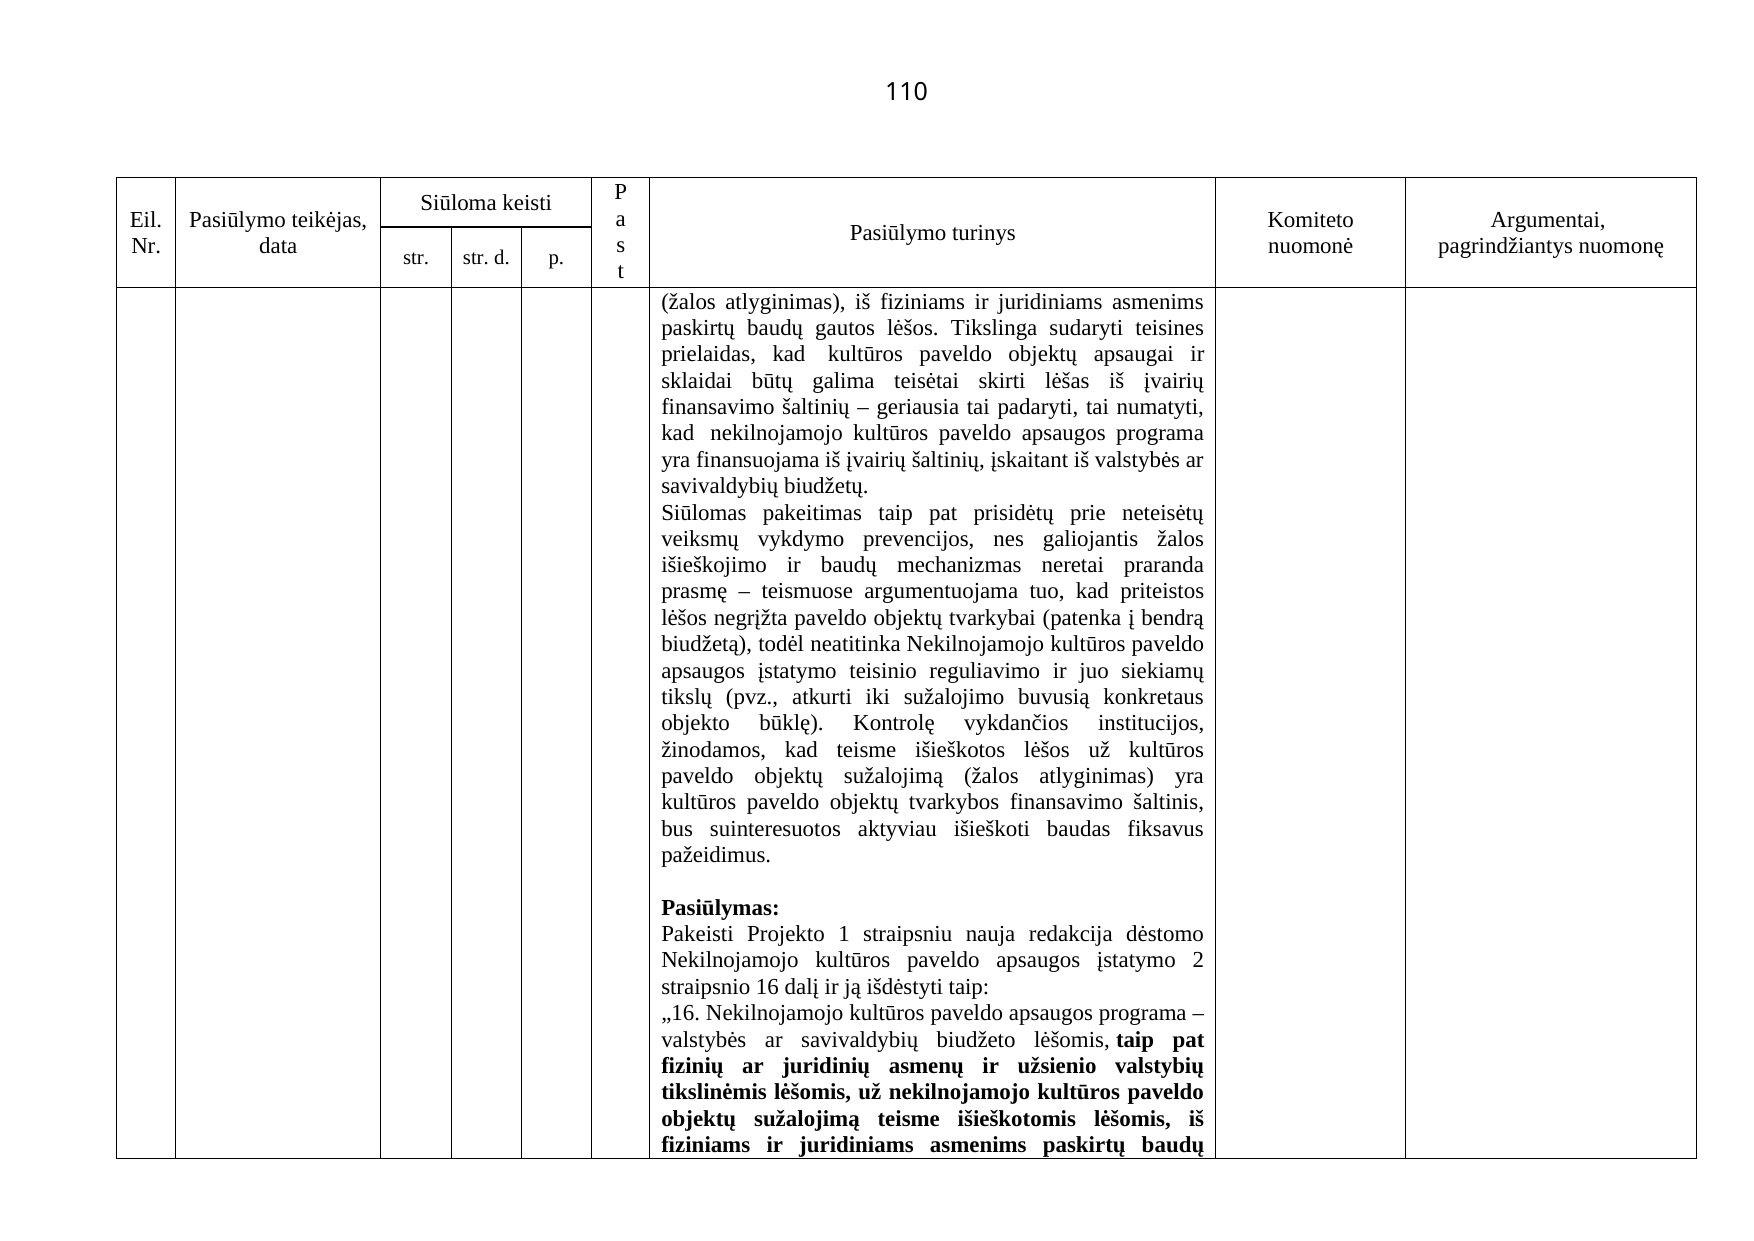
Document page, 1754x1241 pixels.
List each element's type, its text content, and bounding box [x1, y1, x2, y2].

table_cell str. [381, 228, 451, 287]
table_cell [117, 288, 175, 1157]
table_cell [452, 288, 521, 1157]
table_header Pasiūlymo teikėjas, data [176, 178, 380, 287]
table_cell p. [522, 228, 591, 287]
table_header Argumentai, pagrindžiantys nuomonę [1406, 178, 1696, 287]
table_cell [1406, 288, 1696, 1157]
table_cell [381, 288, 451, 1157]
table_header Komiteto nuomonė [1216, 178, 1405, 287]
table_cell (žalos atlyginimas), iš fiziniams ir juridiniams asmenims paskirtų baudų gautos lėšos. Tikslinga sudaryti teisines prielaidas, kad kultūros paveldo objektų apsaugai ir sklaidai būtų galima teisėtai skirti lėšas iš įvairių finansavimo šaltinių – geriausia tai padaryti, tai numatyti, kad nekilnojamojo kultūros paveldo apsaugos programa yra finansuojama iš įvairių šaltinių, įskaitant iš valstybės ar savivaldybių biudžetų. Siūlomas pakeitimas taip pat prisidėtų prie neteisėtų veiksmų vykdymo prevencijos, nes galiojantis žalos išieškojimo ir baudų mechanizmas neretai praranda prasmę – teismuose argumentuojama tuo, kad priteistos lėšos negrįžta paveldo objektų tvarkybai (patenka į bendrą biudžetą), todėl neatitinka Nekilnojamojo kultūros paveldo apsaugos įstatymo teisinio reguliavimo ir juo siekiamų tikslų (pvz., atkurti iki sužalojimo buvusią konkretaus objekto būklę). Kontrolę vykdančios institucijos, žinodamos, kad teisme išieškotos lėšos už kultūros paveldo objektų sužalojimą (žalos atlyginimas) yra kultūros paveldo objektų tvarkybos finansavimo šaltinis, bus suinteresuotos aktyviau išieškoti baudas fiksavus pažeidimus. Pasiūlymas: Pakeisti Projekto 1 straipsniu nauja redakcija dėstomo Nekilnojamojo kultūros paveldo apsaugos įstatymo 2 straipsnio 16 dalį ir ją išdėstyti taip: „16. Nekilnojamojo kultūros paveldo apsaugos programa – valstybės ar savivaldybių biudžeto lėšomis, taip pat fizinių ar juridinių asmenų ir užsienio valstybių tikslinėmis lėšomis, už nekilnojamojo kultūros paveldo objektų sužalojimą teisme išieškotomis lėšomis, iš fiziniams ir juridiniams asmenims paskirtų baudų [650, 288, 1215, 1157]
table_header Pastabos [592, 178, 649, 287]
table_cell [1216, 288, 1405, 1157]
table_header Siūloma keisti [381, 178, 591, 226]
table_header Eil. Nr. [117, 178, 175, 287]
table_cell [176, 288, 380, 1157]
table_header Pasiūlymo turinys [650, 178, 1215, 287]
table_cell [592, 288, 649, 1157]
table_cell str. d. [452, 228, 521, 287]
table_cell [522, 288, 591, 1157]
